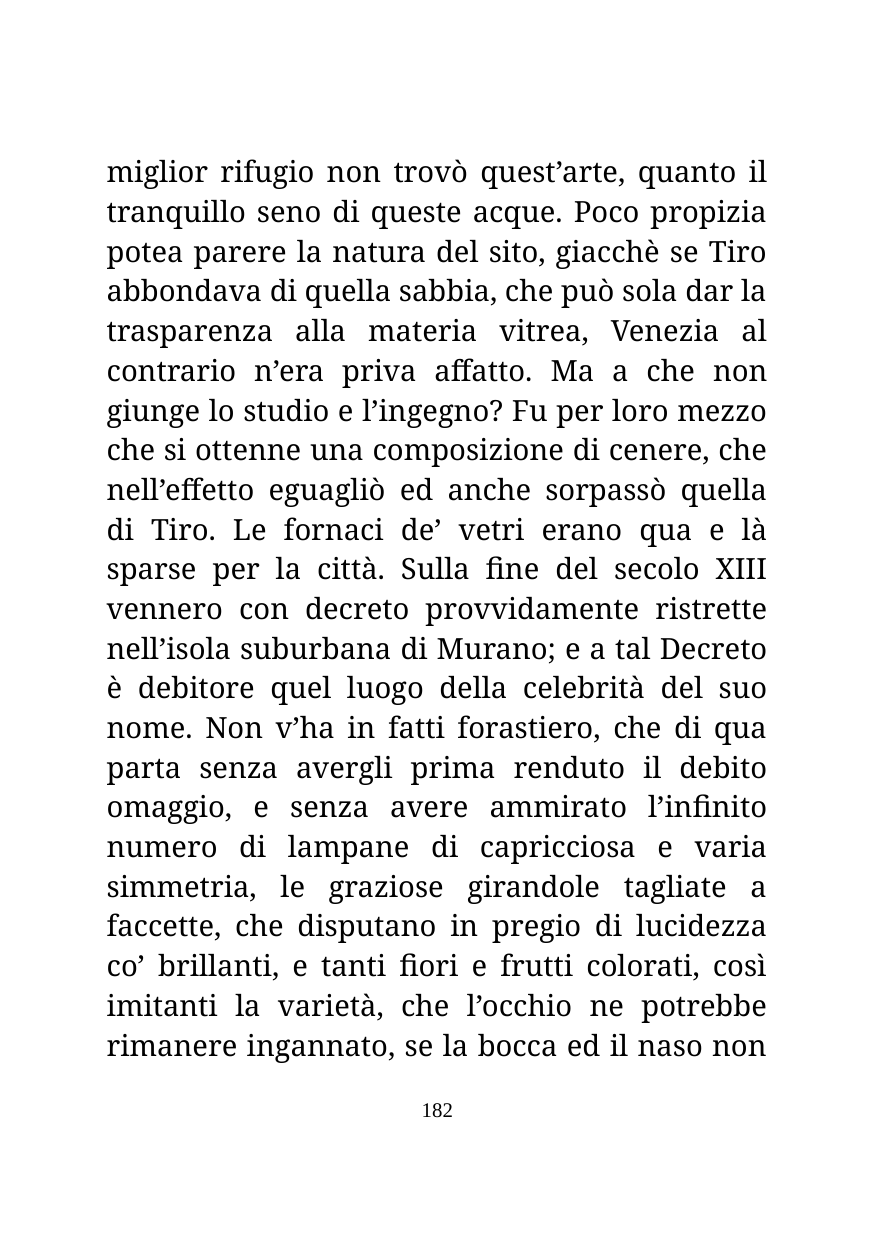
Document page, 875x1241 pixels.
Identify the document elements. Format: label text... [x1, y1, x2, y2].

text miglior rifugio non trovò quest’arte, quanto il tranquillo seno di queste acque. Poco propizia potea parere la natura del sito, giacchè se Tiro abbondava di quella sabbia, che può sola dar la trasparenza alla materia vitrea, Venezia al contrario n’era priva affatto. Ma a che non giunge lo studio e l’ingegno? Fu per loro mezzo che si ottenne una composizione di cenere, che nell’effetto eguagliò ed anche sorpassò quella di Tiro. Le fornaci de’ vetri erano qua e là sparse per la città. Sulla fine del secolo XIII vennero con decreto provvidamente ristrette nell’isola suburbana di Murano; e a tal Decreto è debitore quel luogo della celebrità del suo nome. Non v’ha in fatti forastiero, che di qua parta senza avergli prima renduto il debito omaggio, e senza avere ammirato l’infinito numero di lampane di capricciosa e varia simmetria, le graziose girandole tagliate a faccette, che disputano in pregio di lucidezza co’ brillanti, e tanti fiori e frutti colorati, così imitanti la varietà, che l’occhio ne potrebbe rimanere ingannato, se la bocca ed il naso non [106, 152, 768, 1064]
